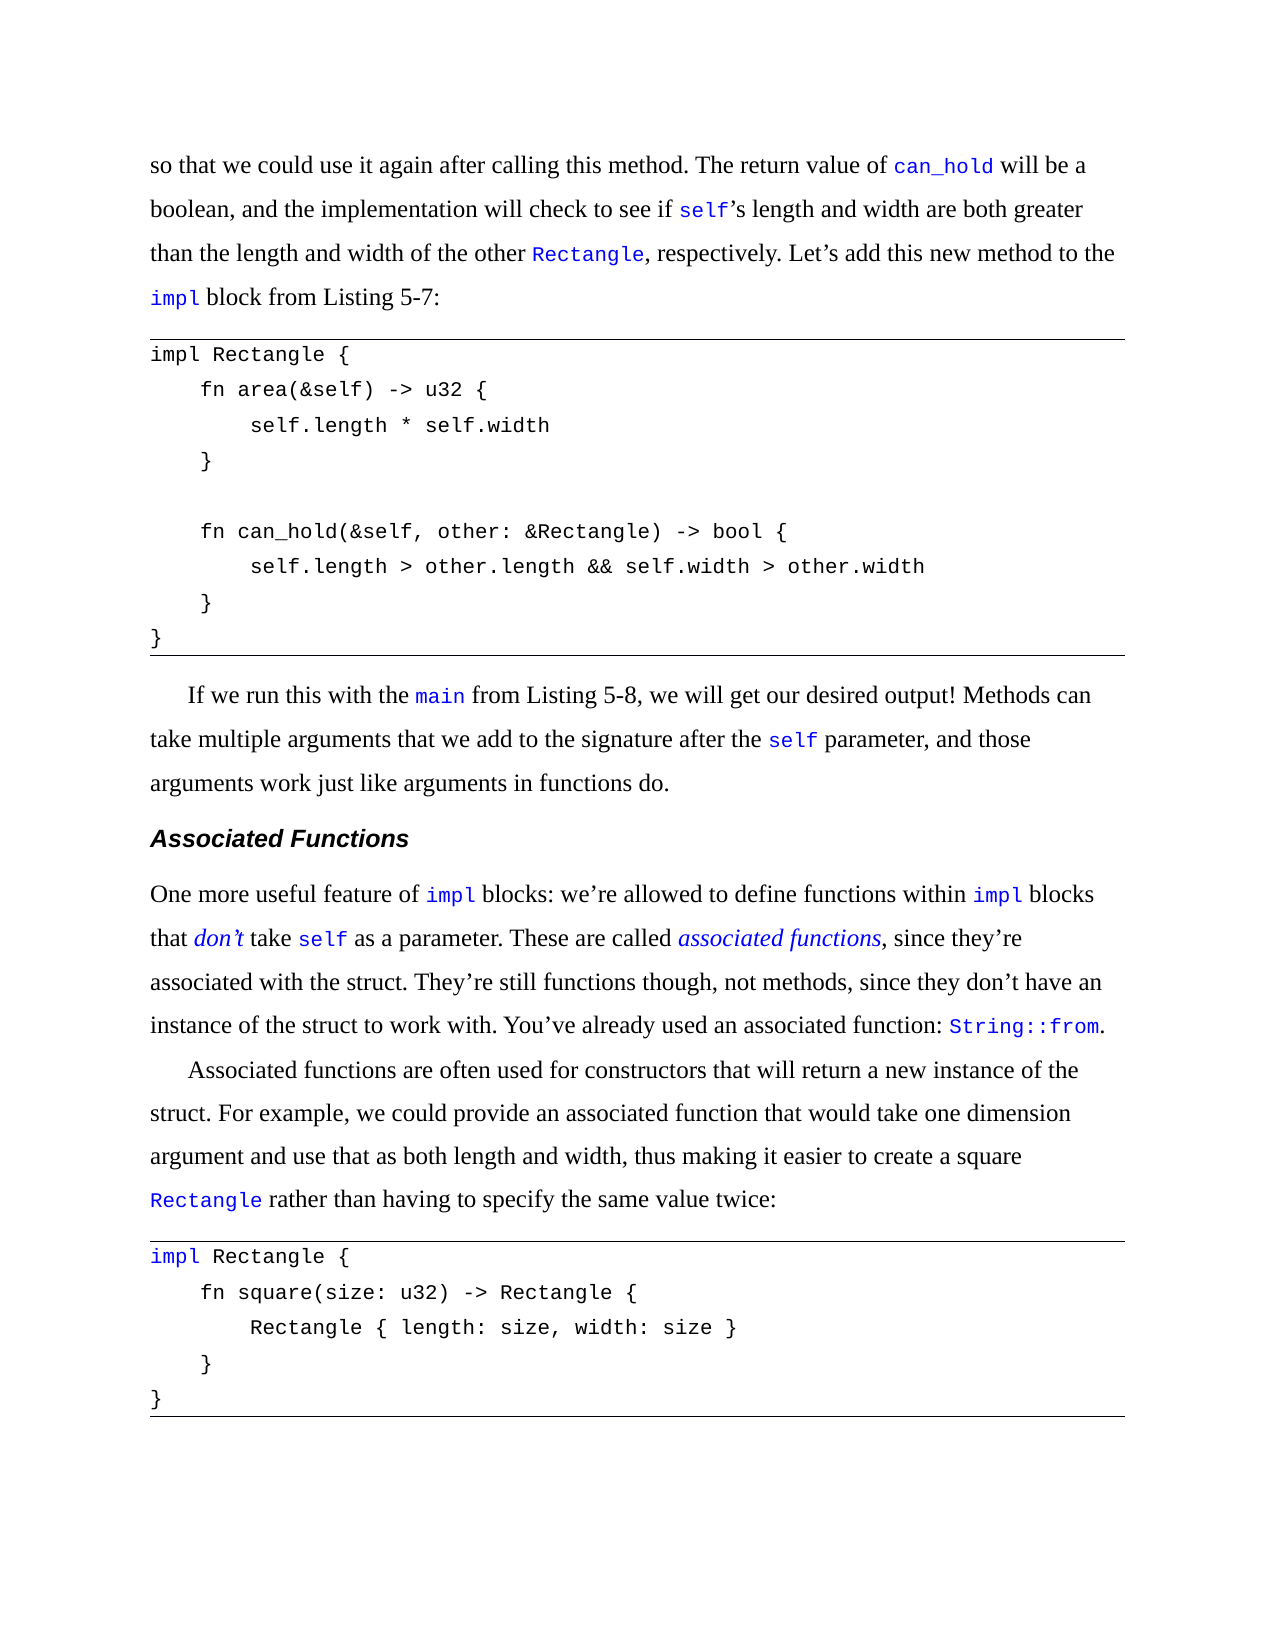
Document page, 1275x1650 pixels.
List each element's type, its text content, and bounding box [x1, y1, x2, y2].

text } [150, 450, 1125, 474]
text } [150, 1353, 1125, 1376]
text fn area(&self) -> u32 { [150, 379, 1125, 403]
text Rectangle { length: size, width: size } [150, 1317, 1125, 1341]
text } [150, 592, 1125, 616]
text fn square(size: u32) -> Rectangle { [150, 1282, 1125, 1306]
text Associated Functions [150, 824, 1125, 853]
text If we run this with the main from Listing 5-8, we will get our desired output! Methods can take multiple arguments that we add to the signature after the self parameter, and those arguments work just like arguments in functions do. [150, 680, 1125, 797]
text impl Rectangle { [150, 340, 1125, 368]
text self.length * self.width [150, 415, 1125, 438]
text One more useful feature of impl blocks: we’re allowed to define functions within impl blocks that don’t take self as a parameter. These are called associated functions, since they’re associated with the struct. They’re still functions though, not methods, since they don’t have an instance of the struct to work with. You’ve already used an associated function: String::from. [150, 879, 1125, 1040]
text fn can_hold(&self, other: &Rectangle) -> bool { [150, 521, 1125, 545]
text } [150, 627, 1125, 655]
text self.length > other.length && self.width > other.width [150, 556, 1125, 580]
text Associated functions are often used for constructors that will return a new instance of the struct. For example, we could provide an associated function that would take one dimension argument and use that as both length and width, thus making it easier to create a square Rectangle rather than having to specify the same value twice: [150, 1055, 1125, 1214]
text impl Rectangle { [150, 1242, 1125, 1270]
text so that we could use it again after calling this method. The return value of can_hold will be a boolean, and the implementation will check to see if self’s length and width are both greater than the length and width of the other Rectangle, respectively. Let’s add this new method to the impl block from Listing 5-7: [150, 150, 1125, 311]
text } [150, 1388, 1125, 1416]
